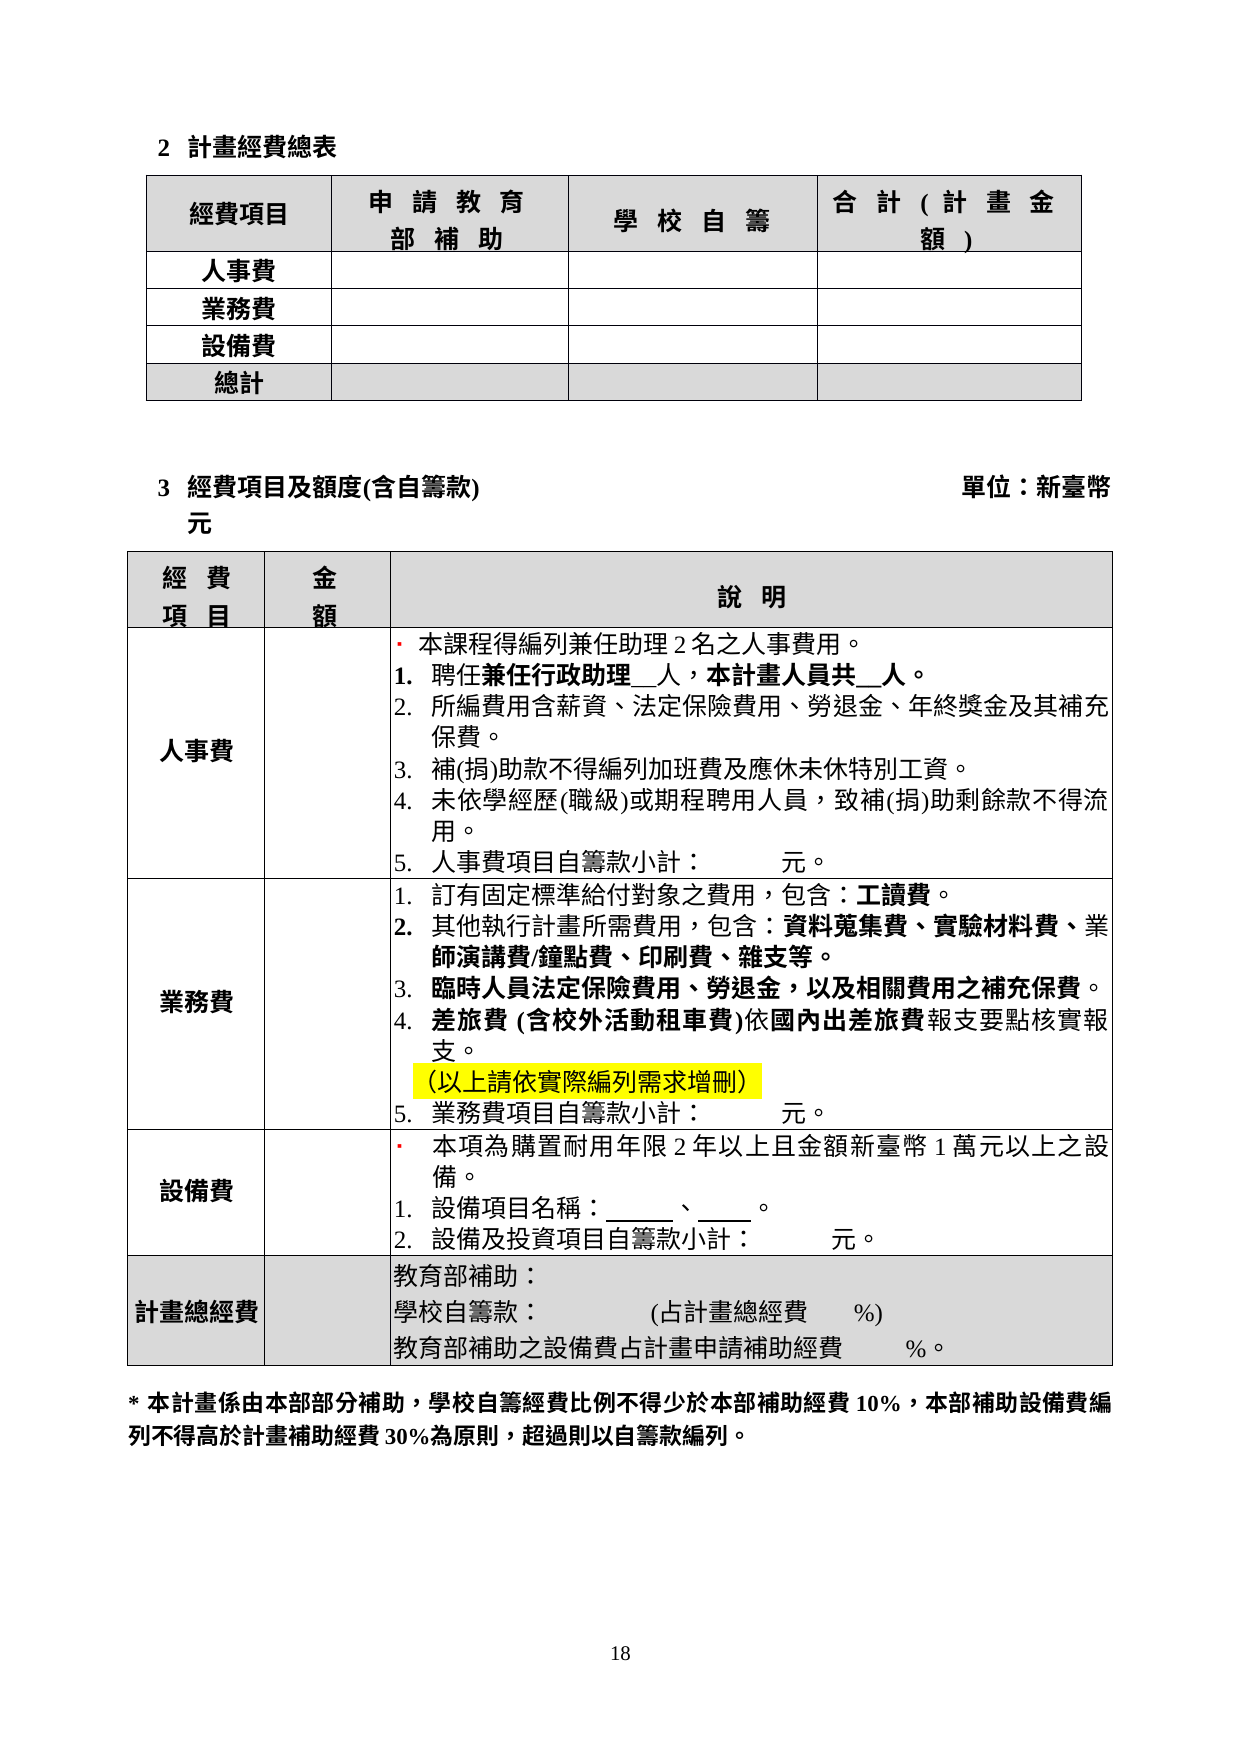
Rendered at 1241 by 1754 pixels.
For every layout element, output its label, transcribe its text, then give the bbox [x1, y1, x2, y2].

table_cell [265, 628, 390, 878]
table_cell [818, 289, 1081, 325]
table_cell 教育部補助： 學校自籌款： (占計畫總經費 %) 教育部補助之設備費占計畫申請補助經費 %。 [391, 1256, 1112, 1365]
table_cell 設備費 [128, 1130, 264, 1255]
table_cell [332, 252, 568, 288]
table_cell 人事費 [128, 628, 264, 878]
table_cell [265, 1130, 390, 1255]
table_cell [569, 364, 817, 400]
table_cell 業務費 [147, 289, 331, 325]
table_cell [818, 252, 1081, 288]
list 計畫經費總表 [157, 127, 1112, 163]
table_header 申請教育部補助 [332, 176, 568, 251]
list * 本計畫係由本部部分補助，學校自籌經費比例不得少於本部補助經費10%，本部補助設備費編列不得高於計畫補助經費30%為原則，超過則以自籌款編列。 [128, 1385, 1112, 1451]
table_cell 本課程得編列兼任助理2名之人事費用。 聘任兼任行政助理__人，本計畫人員共__人。 所編費用含薪資、法定保險費用、勞退金、年終獎金及其補充保費。 補(捐)助款不得編列加班費及應休未休特別工資。 未依學經歷(職級)或期程聘用人員，致補(捐)助剩餘款不得流用。 人事費項目自籌款小計： 元。 [391, 628, 1112, 878]
table_cell 本項為購置耐用年限2年以上且金額新臺幣1萬元以上之設備。 設備項目名稱： 、 。 設備及投資項目自籌款小計： 元。 [391, 1130, 1112, 1255]
table_cell 訂有固定標準給付對象之費用，包含：工讀費。 其他執行計畫所需費用，包含：資料蒐集費、實驗材料費、業師演講費/鐘點費、印刷費、雜支等。 臨時人員法定保險費用、勞退金，以及相關費用之補充保費。 差旅費 (含校外活動租車費)依國內出差旅費報支要點核實報支。 （以上請依實際編列需求增刪） 業務費項目自籌款小計： 元。 [391, 879, 1112, 1129]
table_header 學校自籌 [569, 176, 817, 251]
table_cell 人事費 [147, 252, 331, 288]
table_cell [569, 326, 817, 363]
table_cell [818, 326, 1081, 363]
table_header 說明 [391, 552, 1112, 627]
table_header 經費項目 [128, 552, 264, 627]
table_cell [332, 289, 568, 325]
table_header 經費項目 [147, 176, 331, 251]
table_cell 業務費 [128, 879, 264, 1129]
table_cell 計畫總經費 [128, 1256, 264, 1365]
table_cell [818, 364, 1081, 400]
table_header 金 額 [265, 552, 390, 627]
table_header 合計(計畫金額) [818, 176, 1081, 251]
table_cell [569, 252, 817, 288]
table_cell 總計 [147, 364, 331, 400]
table_cell [332, 364, 568, 400]
table_cell [332, 326, 568, 363]
table_cell [265, 1256, 390, 1365]
table_cell [569, 289, 817, 325]
list 經費項目及額度(含自籌款) 單位：新臺幣元 [157, 467, 1112, 540]
table_cell [265, 879, 390, 1129]
table_cell 設備費 [147, 326, 331, 363]
